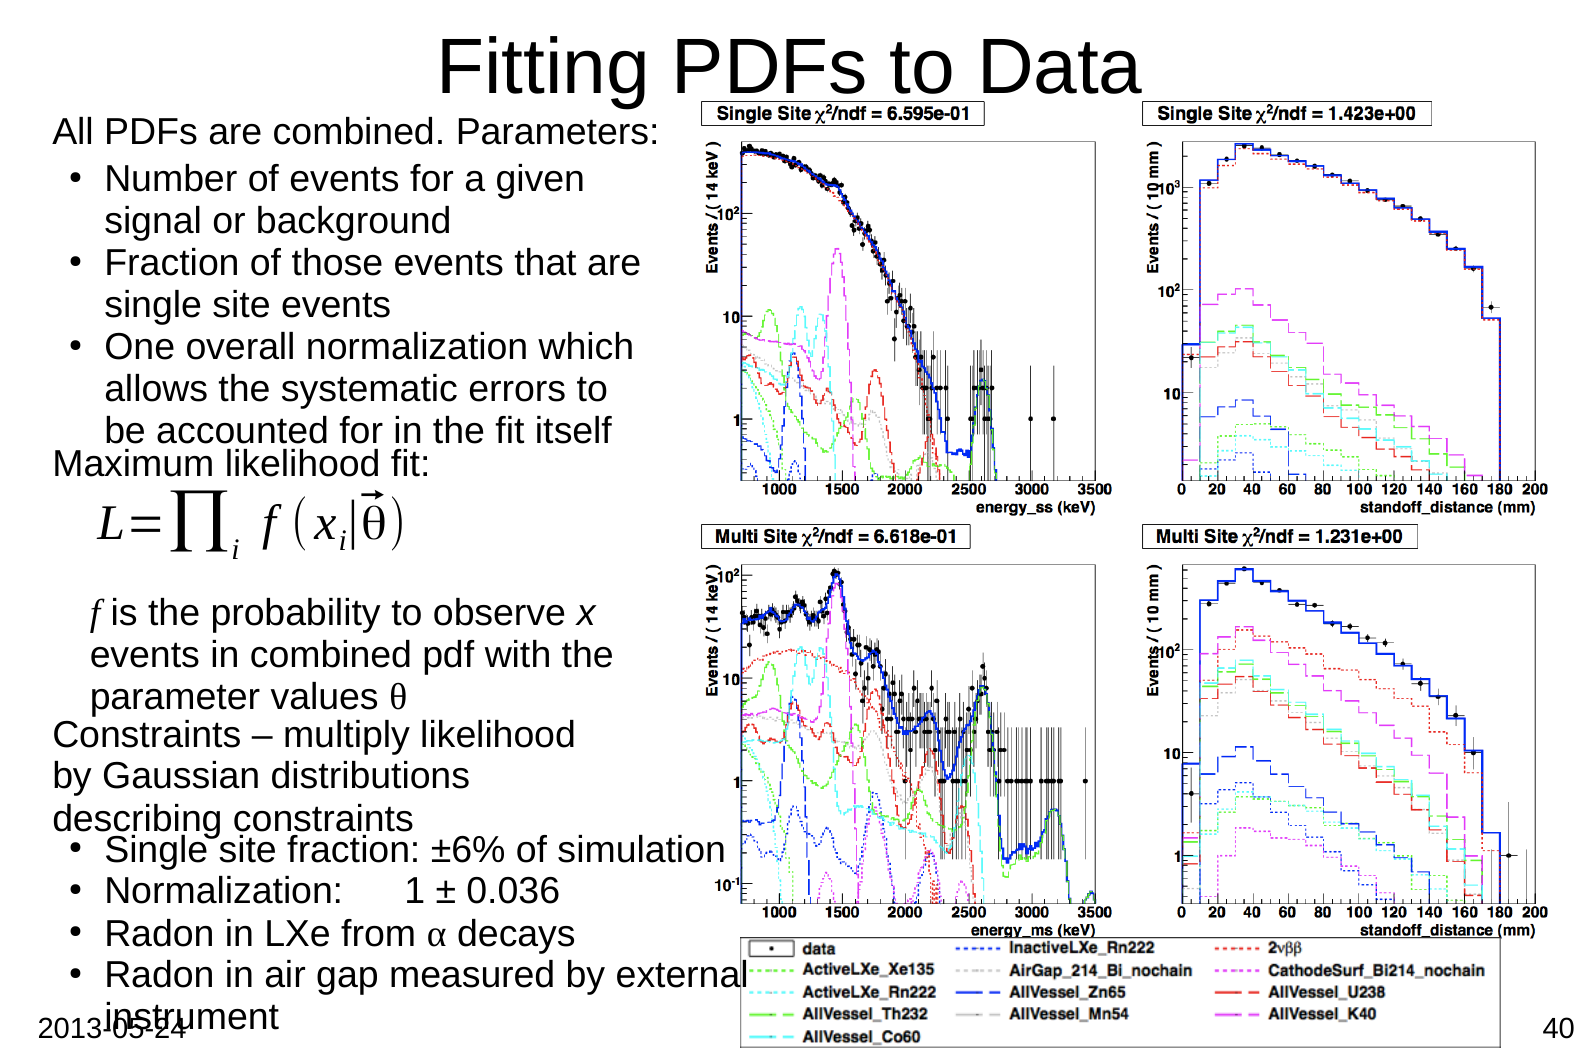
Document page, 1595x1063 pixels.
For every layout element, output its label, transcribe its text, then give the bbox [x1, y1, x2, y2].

text_box f is the probability to observe x events in combined pdf with the parameter values θ [75, 584, 638, 705]
title Fitting PDFs to Data [79, 19, 1501, 113]
text_box Maximum likelihood fit: [37, 435, 451, 488]
text_box Single site fraction: ±6% of simulation Normalization: 1 ± 0.036 Radon in LXe from α decays Radon in air gap measured by external instrument [54, 820, 767, 1024]
picture [697, 99, 1579, 1048]
text_box Number of events for a given signal or background Fraction of those events that are single site events One overall normalization which allows the systematic errors to be accounted for in the fit itself [54, 150, 664, 428]
chart [86, 487, 413, 567]
text_box Constraints – multiply likelihood by Gaussian distributions describing constraints [37, 705, 638, 833]
text_box All PDFs are combined. Parameters: [37, 103, 684, 156]
